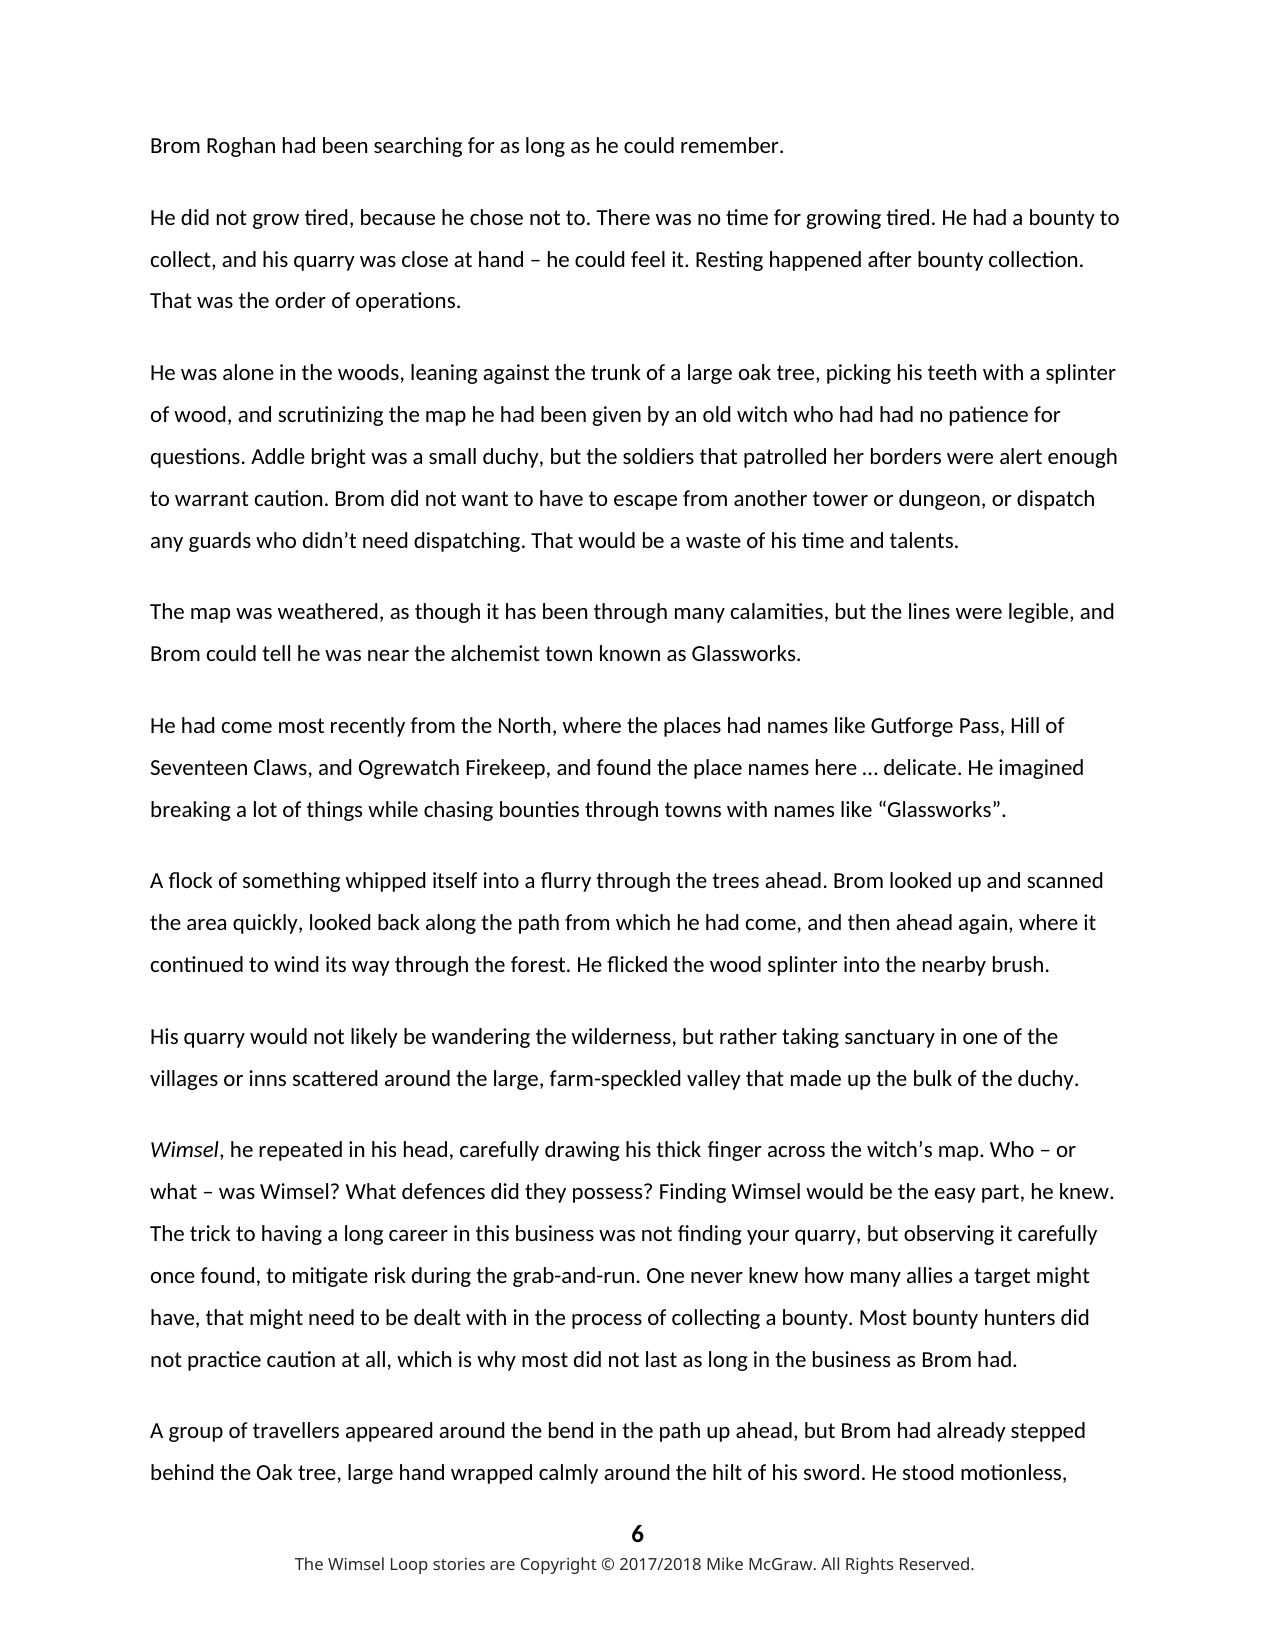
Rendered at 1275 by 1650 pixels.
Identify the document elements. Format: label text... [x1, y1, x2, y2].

text Wimsel, he repeated in his head, carefully drawing his thick finger across the witch’s map. Who – or what – was Wimsel? What defences did they possess? Finding Wimsel would be the easy part, he knew. The trick to having a long career in this business was not finding your quarry, but observing it carefully once found, to mitigate risk during the grab-and-run. One never knew how many allies a target might have, that might need to be dealt with in the process of collecting a bounty. Most bounty hunters did not practice caution at all, which is why most did not last as long in the business as Brom had. [150, 1135, 1125, 1373]
text The map was weathered, as though it has been through many calamities, but the lines were legible, and Brom could tell he was near the alchemist town known as Glassworks. [150, 597, 1125, 667]
text Brom Roghan had been searching for as long as he could remember. [150, 131, 1125, 159]
text He was alone in the woods, leaning against the trunk of a large oak tree, picking his teeth with a splinter of wood, and scrutinizing the map he had been given by an old witch who had had no patience for questions. Addle bright was a small duchy, but the soldiers that patrolled her borders were alert enough to warrant caution. Brom did not want to have to escape from another tower or dungeon, or dispatch any guards who didn’t need dispatching. That would be a waste of his time and talents. [150, 358, 1125, 554]
text He had come most recently from the North, where the places had names like Gutforge Pass, Hill of Seventeen Claws, and Ogrewatch Firekeep, and found the place names here … delicate. He imagined breaking a lot of things while chasing bounties through towns with names like “Glassworks”. [150, 711, 1125, 823]
text A flock of something whipped itself into a flurry through the trees ahead. Brom looked up and scanned the area quickly, looked back along the path from which he had come, and then ahead again, where it continued to wind its way through the forest. He flicked the wood splinter into the nearby brush. [150, 866, 1125, 978]
text He did not grow tired, because he chose not to. There was no time for growing tired. He had a bounty to collect, and his quarry was close at hand – he could feel it. Resting happened after bounty collection. That was the order of operations. [150, 203, 1125, 315]
text His quarry would not likely be wandering the wilderness, but rather taking sanctuary in one of the villages or inns scattered around the large, farm-speckled valley that made up the bulk of the duchy. [150, 1022, 1125, 1092]
text A group of travellers appeared around the bend in the path up ahead, but Brom had already stepped behind the Oak tree, large hand wrapped calmly around the hilt of his sword. He stood motionless, [150, 1417, 1125, 1487]
